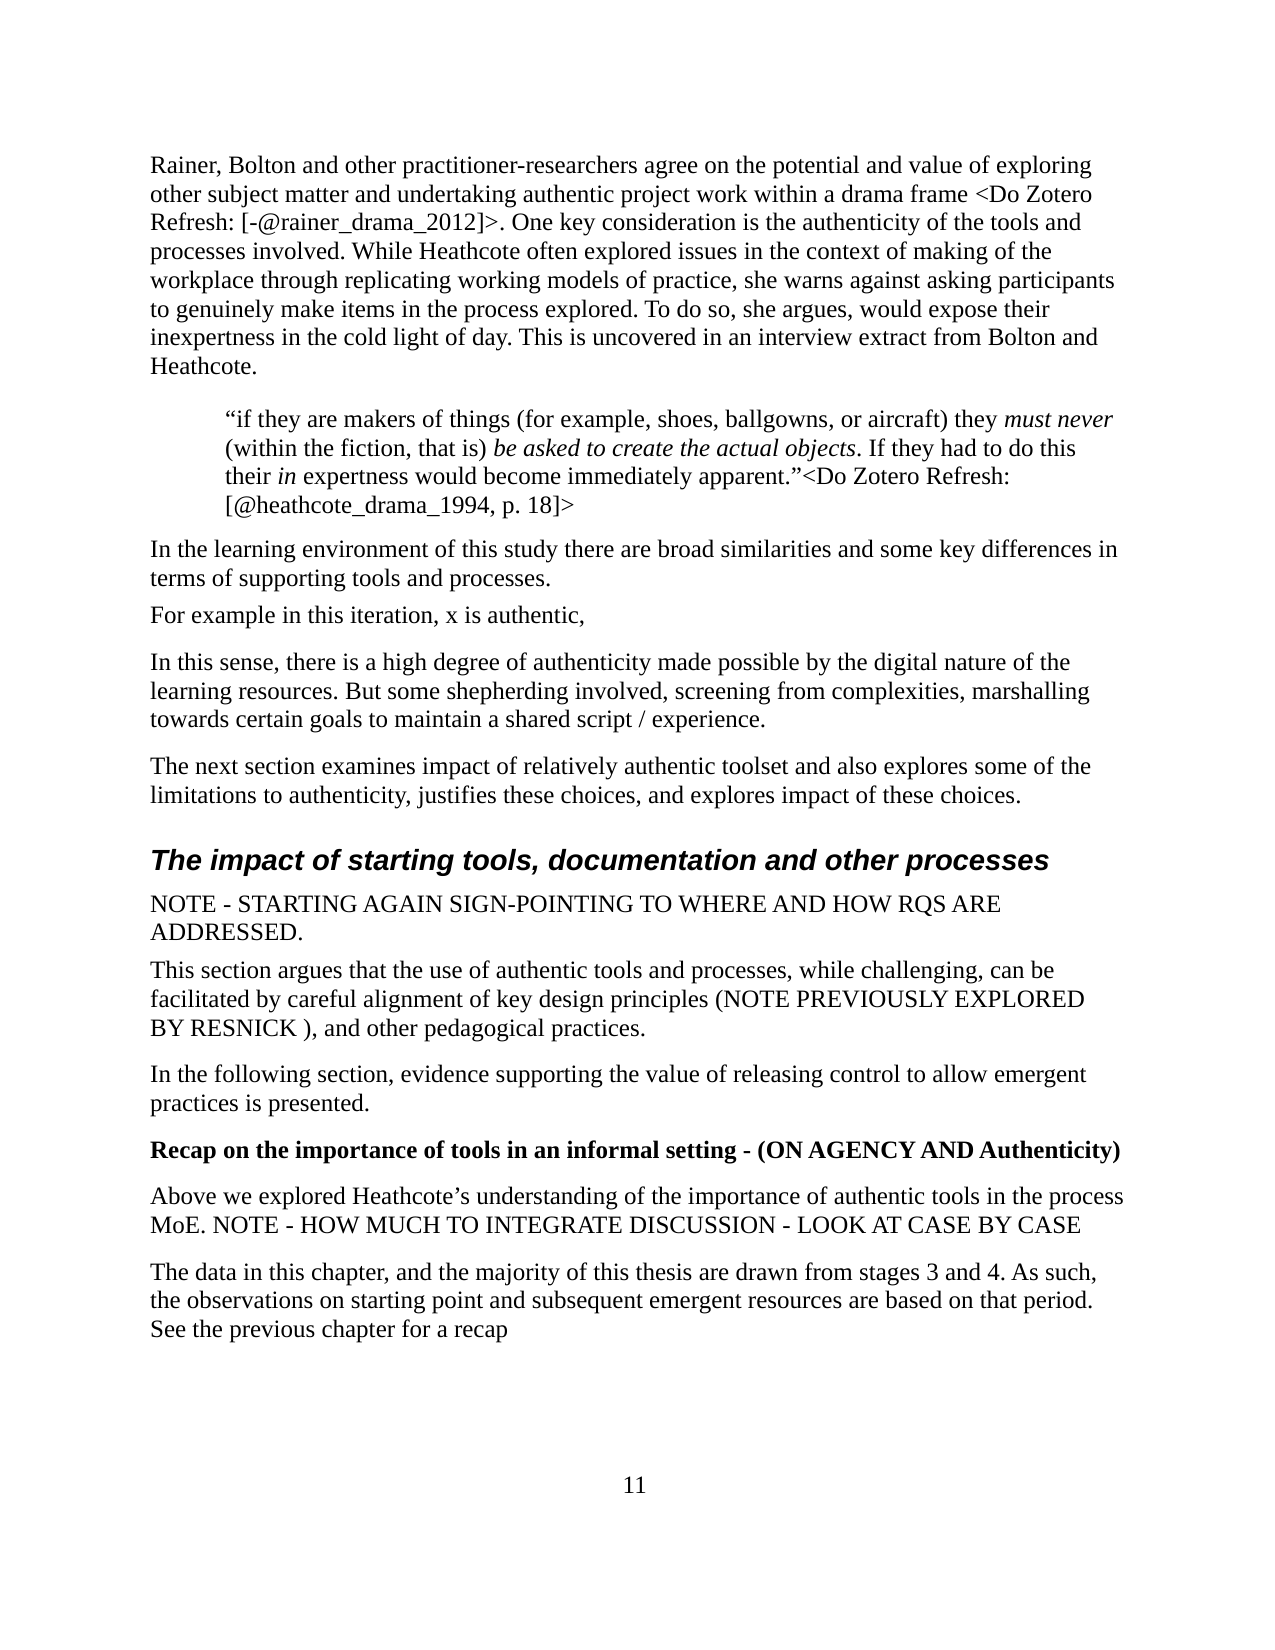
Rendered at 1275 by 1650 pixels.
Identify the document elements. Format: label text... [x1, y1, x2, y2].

text The data in this chapter, and the majority of this thesis are drawn from stages 3 and 4. As such, the observations on starting point and subsequent emergent resources are based on that period. See the previous chapter for a recap [150, 1257, 1125, 1343]
text “if they are makers of things (for example, shoes, ballgowns, or aircraft) they must never (within the fiction, that is) be asked to create the actual objects. If they had to do this their in expertness would become immediately apparent.”<Do Zotero Refresh: [@heathcote_drama_1994, p. 18]> [225, 404, 1125, 519]
text This section argues that the use of authentic tools and processes, while challenging, can be facilitated by careful alignment of key design principles (NOTE PREVIOUSLY EXPLORED BY RESNICK ), and other pedagogical practices. [150, 955, 1125, 1041]
text Rainer, Bolton and other practitioner-researchers agree on the potential and value of exploring other subject matter and undertaking authentic project work within a drama frame <Do Zotero Refresh: [-@rainer_drama_2012]>. One key consideration is the authenticity of the tools and processes involved. While Heathcote often explored issues in the context of making of the workplace through replicating working models of practice, she warns against asking participants to genuinely make items in the process explored. To do so, she argues, would expose their inexpertness in the cold light of day. This is uncovered in an interview extract from Bolton and Heathcote. [150, 150, 1125, 380]
text In the following section, evidence supporting the value of releasing control to allow emergent practices is presented. [150, 1059, 1125, 1117]
text Above we explored Heathcote’s understanding of the importance of authentic tools in the process MoE. NOTE - HOW MUCH TO INTEGRATE DISCUSSION - LOOK AT CASE BY CASE [150, 1181, 1125, 1239]
text The next section examines impact of relatively authentic toolset and also explores some of the limitations to authenticity, justifies these choices, and explores impact of these choices. [150, 751, 1125, 809]
subtitle The impact of starting tools, documentation and other processes [150, 843, 1125, 876]
text Recap on the importance of tools in an informal setting - (ON AGENCY AND Authenticity) [150, 1135, 1125, 1163]
text NOTE - STARTING AGAIN SIGN-POINTING TO WHERE AND HOW RQS ARE ADDRESSED. [150, 889, 1125, 946]
text In this sense, there is a high degree of authenticity made possible by the digital nature of the learning resources. But some shepherding involved, screening from complexities, marshalling towards certain goals to maintain a shared script / experience. [150, 647, 1125, 733]
text For example in this iteration, x is authentic, [150, 600, 1125, 629]
text In the learning environment of this study there are broad similarities and some key differences in terms of supporting tools and processes. [150, 534, 1125, 591]
